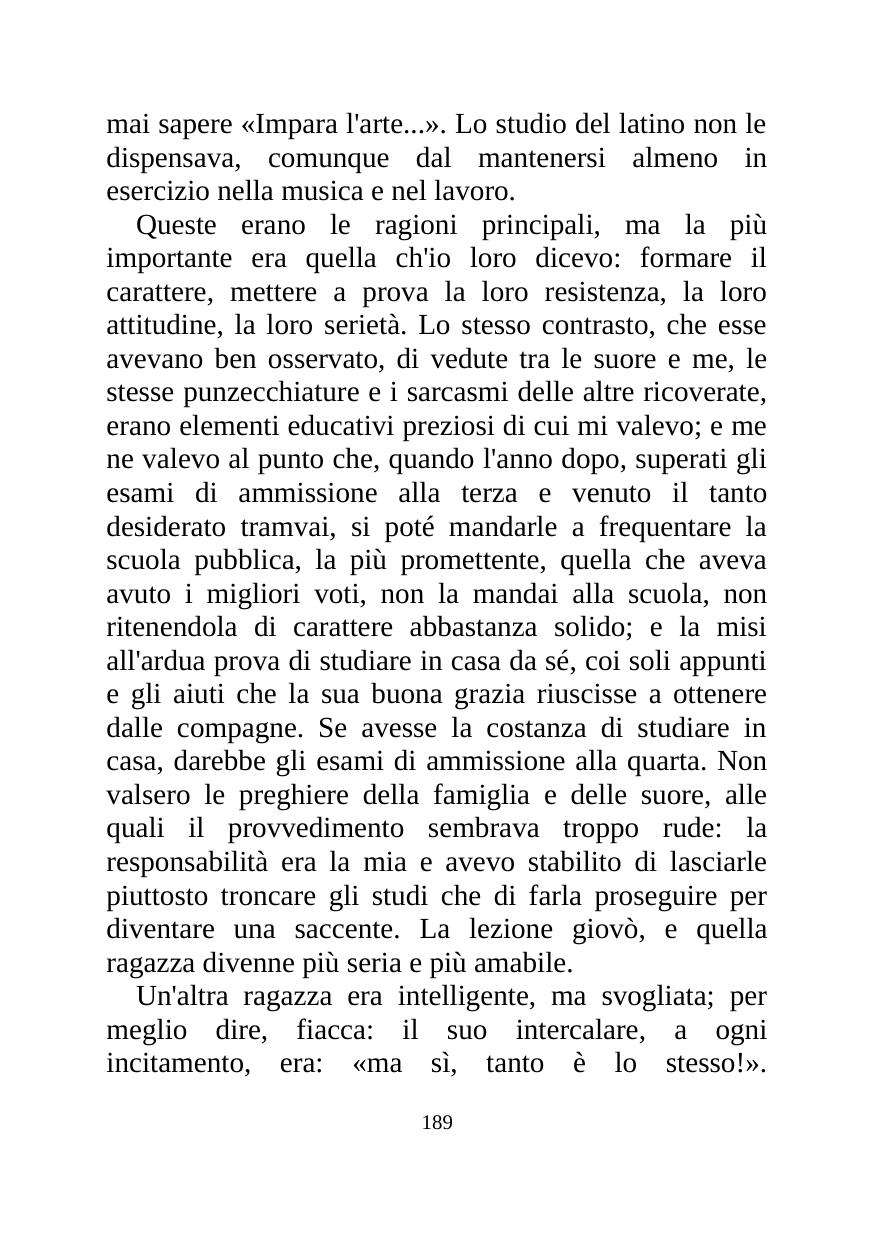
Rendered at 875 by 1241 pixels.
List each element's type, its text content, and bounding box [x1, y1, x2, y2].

text Un'altra ragazza era intelligente, ma svogliata; per meglio dire, fiacca: il suo intercalare, a ogni incitamento, era: «ma sì, tanto è lo stesso!». [106, 978, 768, 1079]
text Queste erano le ragioni principali, ma la più importante era quella ch'io loro dicevo: formare il carattere, mettere a prova la loro resistenza, la loro attitudine, la loro serietà. Lo stesso contrasto, che esse avevano ben osservato, di vedute tra le suore e me, le stesse punzecchiature e i sarcasmi delle altre ricoverate, erano elementi educativi preziosi di cui mi valevo; e me ne valevo al punto che, quando l'anno dopo, superati gli esami di ammissione alla terza e venuto il tanto desiderato tramvai, si poté mandarle a frequentare la scuola pubblica, la più promettente, quella che aveva avuto i migliori voti, non la mandai alla scuola, non ritenendola di carattere abbastanza solido; e la misi all'ardua prova di studiare in casa da sé, coi soli appunti e gli aiuti che la sua buona grazia riuscisse a ottenere dalle compagne. Se avesse la costanza di studiare in casa, darebbe gli esami di ammissione alla quarta. Non valsero le preghiere della famiglia e delle suore, alle quali il provvedimento sembrava troppo rude: la responsabilità era la mia e avevo stabilito di lasciarle piuttosto troncare gli studi che di farla proseguire per diventare una saccente. La lezione giovò, e quella ragazza divenne più seria e più amabile. [106, 207, 768, 978]
text mai sapere «Impara l'arte...». Lo studio del latino non le dispensava, comunque dal mantenersi almeno in esercizio nella musica e nel lavoro. [106, 106, 768, 207]
